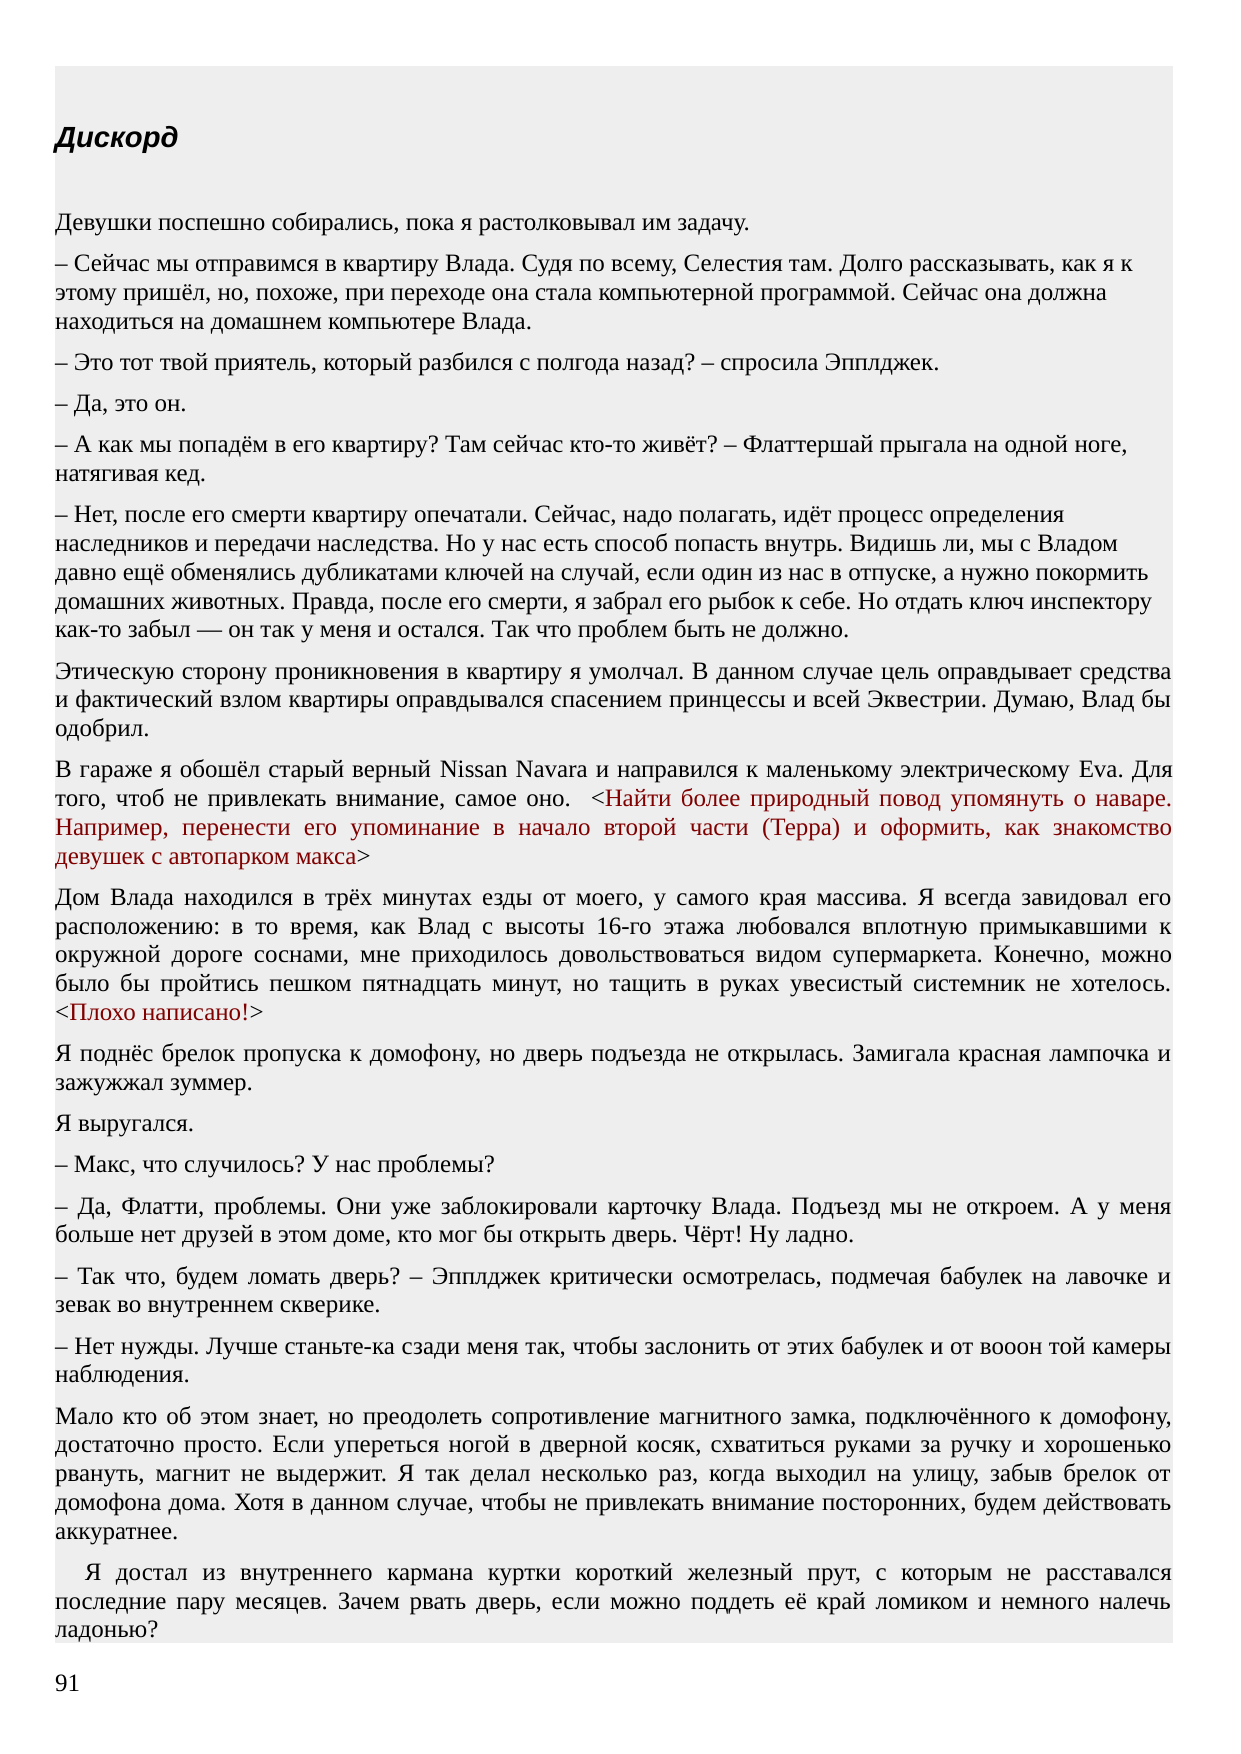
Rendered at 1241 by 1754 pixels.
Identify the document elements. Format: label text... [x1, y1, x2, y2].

text Я поднёс брелок пропуска к домофону, но дверь подъезда не открылась. Замигала красная лампочка и зажужжал зуммер. [55, 1038, 1173, 1096]
text Этическую сторону проникновения в квартиру я умолчал. В данном случае цель оправдывает средства и фактический взлом квартиры оправдывался спасением принцессы и всей Эквестрии. Думаю, Влад бы одобрил. [55, 656, 1173, 742]
text – Нет, после его смерти квартиру опечатали. Сейчас, надо полагать, идёт процесс определения наследников и передачи наследства. Но у нас есть способ попасть внутрь. Видишь ли, мы с Владом давно ещё обменялись дубликатами ключей на случай, если один из нас в отпуске, а нужно покормить домашних животных. Правда, после его смерти, я забрал его рыбок к себе. Но отдать ключ инспектору как-то забыл — он так у меня и остался. Так что проблем быть не должно. [55, 499, 1173, 643]
text – Это тот твой приятель, который разбился с полгода назад? – спросила Эпплджек. [55, 347, 1173, 376]
text – Да, Флатти, проблемы. Они уже заблокировали карточку Влада. Подъезд мы не откроем. А у меня больше нет друзей в этом доме, кто мог бы открыть дверь. Чёрт! Ну ладно. [55, 1191, 1173, 1248]
text – Сейчас мы отправимся в квартиру Влада. Судя по всему, Селестия там. Долго рассказывать, как я к этому пришёл, но, похоже, при переходе она стала компьютерной программой. Сейчас она должна находиться на домашнем компьютере Влада. [55, 248, 1173, 334]
text – А как мы попадём в его квартиру? Там сейчас кто-то живёт? – Флаттершай прыгала на одной ноге, натягивая кед. [55, 429, 1173, 487]
subtitle Дискорд [55, 120, 1173, 153]
text – Да, это он. [55, 388, 1173, 417]
text – Так что, будем ломать дверь? – Эпплджек критически осмотрелась, подмечая бабулек на лавочке и зевак во внутреннем скверике. [55, 1261, 1173, 1318]
text Я выругался. [55, 1108, 1173, 1137]
text – Макс, что случилось? У нас проблемы? [55, 1149, 1173, 1178]
text Дом Влада находился в трёх минутах езды от моего, у самого края массива. Я всегда завидовал его расположению: в то время, как Влад с высоты 16-го этажа любовался вплотную примыкавшими к окружной дороге соснами, мне приходилось довольствоваться видом супермаркета. Конечно, можно было бы пройтись пешком пятнадцать минут, но тащить в руках увесистый системник не хотелось. <Плохо написано!> [55, 882, 1173, 1026]
list Мало кто об этом знает, но преодолеть сопротивление магнитного замка, подключённого к домофону, достаточно просто. Если упереться ногой в дверной косяк, схватиться руками за ручку и хорошенько рвануть, магнит не выдержит. Я так делал несколько раз, когда выходил на улицу, забыв брелок от домофона дома. Хотя в данном случае, чтобы не привлекать внимание посторонних, будем действовать аккуратнее. [55, 1401, 1173, 1544]
text Девушки поспешно собирались, пока я растолковывал им задачу. [55, 207, 1173, 236]
text В гараже я обошёл старый верный Nissan Navara и направился к маленькому электрическому Eva. Для того, чтоб не привлекать внимание, самое оно. <Найти более природный повод упомянуть о наваре. Например, перенести его упоминание в начало второй части (Терра) и оформить, как знакомство девушек с автопарком макса> [55, 754, 1173, 869]
text – Нет нужды. Лучше станьте-ка сзади меня так, чтобы заслонить от этих бабулек и от вооон той камеры наблюдения. [55, 1331, 1173, 1388]
text Я достал из внутреннего кармана куртки короткий железный прут, с которым не расставался последние пару месяцев. Зачем рвать дверь, если можно поддеть её край ломиком и немного налечь ладонью? [55, 1557, 1173, 1643]
